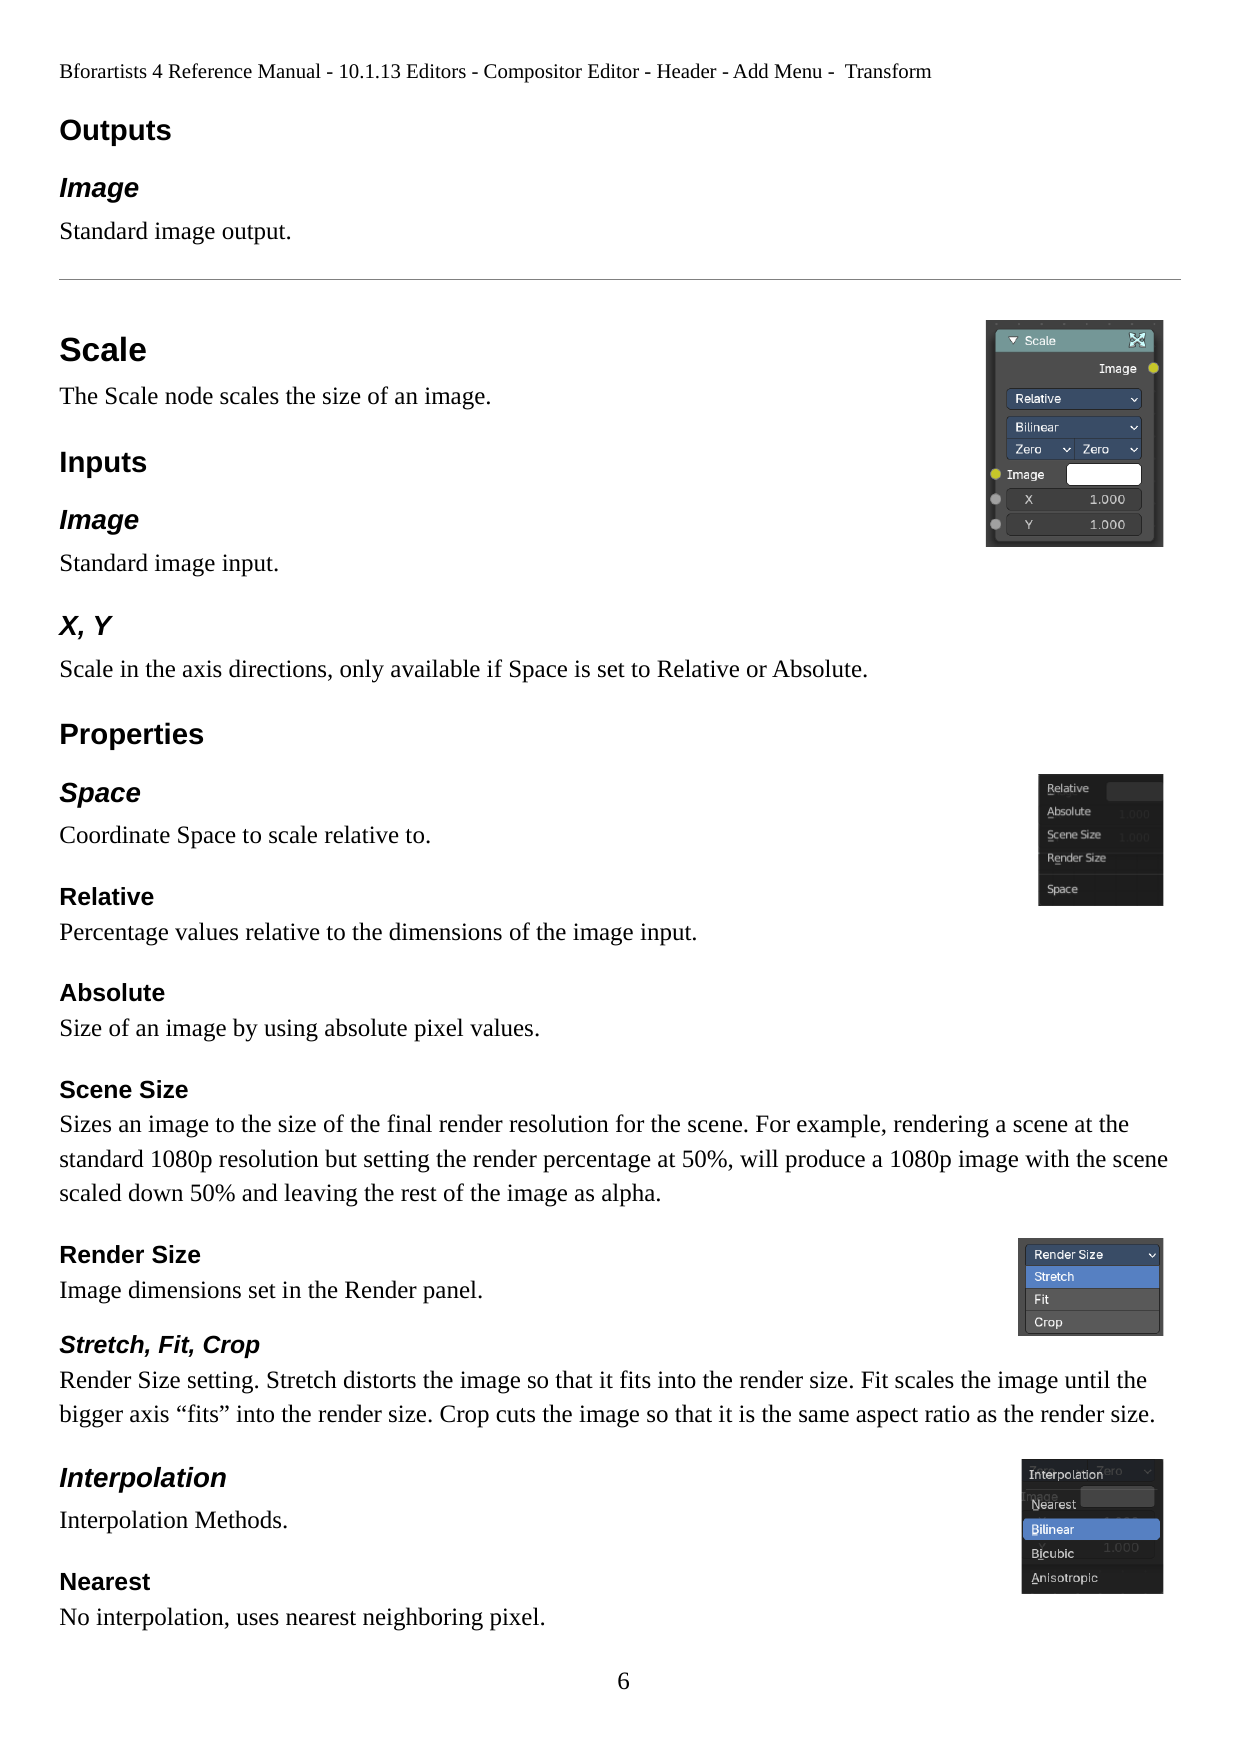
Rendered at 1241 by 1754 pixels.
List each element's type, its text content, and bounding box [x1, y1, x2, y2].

subtitle Space [59, 776, 1038, 808]
subtitle [1164, 444, 1181, 478]
picture [1038, 774, 1164, 906]
text Standard image output. [59, 216, 1181, 244]
subtitle Outputs [59, 113, 1181, 146]
subtitle Render Size [59, 1240, 1018, 1268]
subtitle Interpolation [59, 1461, 1021, 1493]
text Coordinate Space to scale relative to. [59, 820, 1038, 849]
text Size of an image by using absolute pixel values. [59, 1013, 1181, 1042]
subtitle [1164, 776, 1181, 808]
text Sizes an image to the size of the final render resolution for the scene. For example, rendering a scene at the standard 1080p resolution but setting the render percentage at 50%, will produce a 1080p image with the scene scaled down 50% and leaving the rest of the image as alpha. [59, 1109, 1181, 1207]
text The Scale node scales the size of an image. [59, 381, 985, 410]
subtitle X, Y [59, 609, 1181, 641]
subtitle [1164, 330, 1181, 368]
picture [1021, 1459, 1164, 1594]
text Scale in the axis directions, only available if Space is set to Relative or Absolute. [59, 654, 1181, 682]
picture [1018, 1238, 1164, 1336]
subtitle Relative [59, 882, 1181, 911]
subtitle Scale [59, 330, 985, 368]
subtitle Stretch, Fit, Crop [59, 1330, 1181, 1359]
subtitle Absolute [59, 978, 1181, 1007]
text No interpolation, uses nearest neighboring pixel. [59, 1602, 1181, 1630]
text Render Size setting. Stretch distorts the image so that it fits into the render size. Fit scales the image until the bigger axis “fits” into the render size. Crop cuts the image so that it is the same aspect ratio as the render size. [59, 1365, 1181, 1428]
text Interpolation Methods. [59, 1505, 1021, 1534]
subtitle Inputs [59, 444, 985, 478]
subtitle Properties [59, 717, 1181, 751]
text Image dimensions set in the Render panel. [59, 1275, 1018, 1303]
text Percentage values relative to the dimensions of the image input. [59, 917, 1181, 946]
subtitle [1164, 1461, 1181, 1493]
picture [985, 320, 1164, 547]
text Standard image input. [59, 548, 1181, 576]
subtitle [1164, 503, 1181, 535]
subtitle Image [59, 171, 1181, 203]
subtitle Nearest [59, 1567, 1181, 1595]
subtitle [1164, 1240, 1181, 1268]
subtitle Image [59, 503, 985, 535]
text [1164, 1505, 1181, 1534]
subtitle Scene Size [59, 1075, 1181, 1103]
